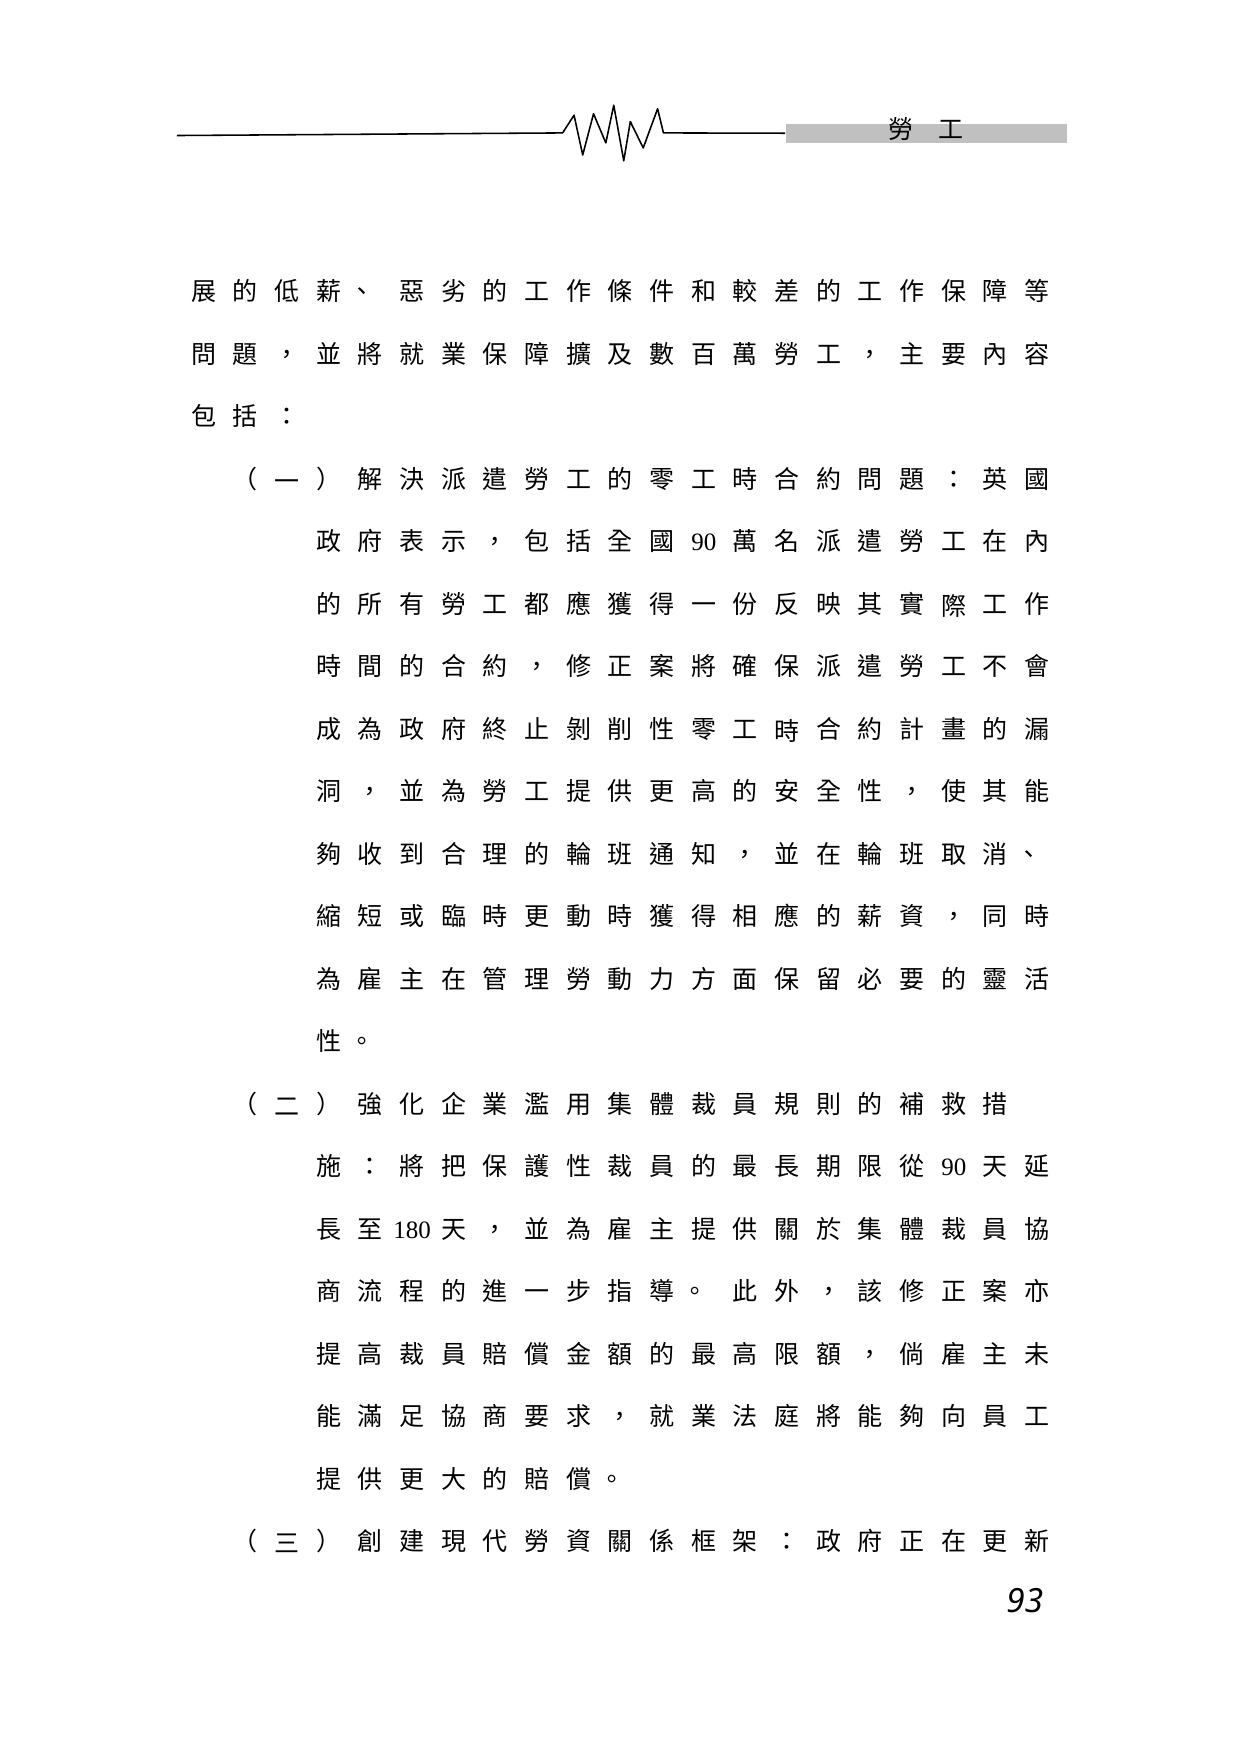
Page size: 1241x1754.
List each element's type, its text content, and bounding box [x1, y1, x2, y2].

text （三）創建現代勞資關係框架：政府正在更新 [207, 1500, 1058, 1563]
text 展的低薪、惡劣的工作條件和較差的工作保障等問題，並將就業保障擴及數百萬勞工，主要內容包括： [183, 250, 1058, 438]
text （一）解決派遣勞工的零工時合約問題：英國政府表示，包括全國90萬名派遣勞工在內的所有勞工都應獲得一份反映其實際工作時間的合約，修正案將確保派遣勞工不會成為政府終止剝削性零工時合約計畫的漏洞，並為勞工提供更高的安全性，使其能夠收到合理的輪班通知，並在輪班取消、縮短或臨時更動時獲得相應的薪資，同時為雇主在管理勞動力方面保留必要的靈活性。 [207, 438, 1058, 1063]
text （二）強化企業濫用集體裁員規則的補救措施：將把保護性裁員的最長期限從90天延長至180天，並為雇主提供關於集體裁員協商流程的進一步指導。此外，該修正案亦提高裁員賠償金額的最高限額，倘雇主未能滿足協商要求，就業法庭將能夠向員工提供更大的賠償。 [207, 1063, 1058, 1500]
